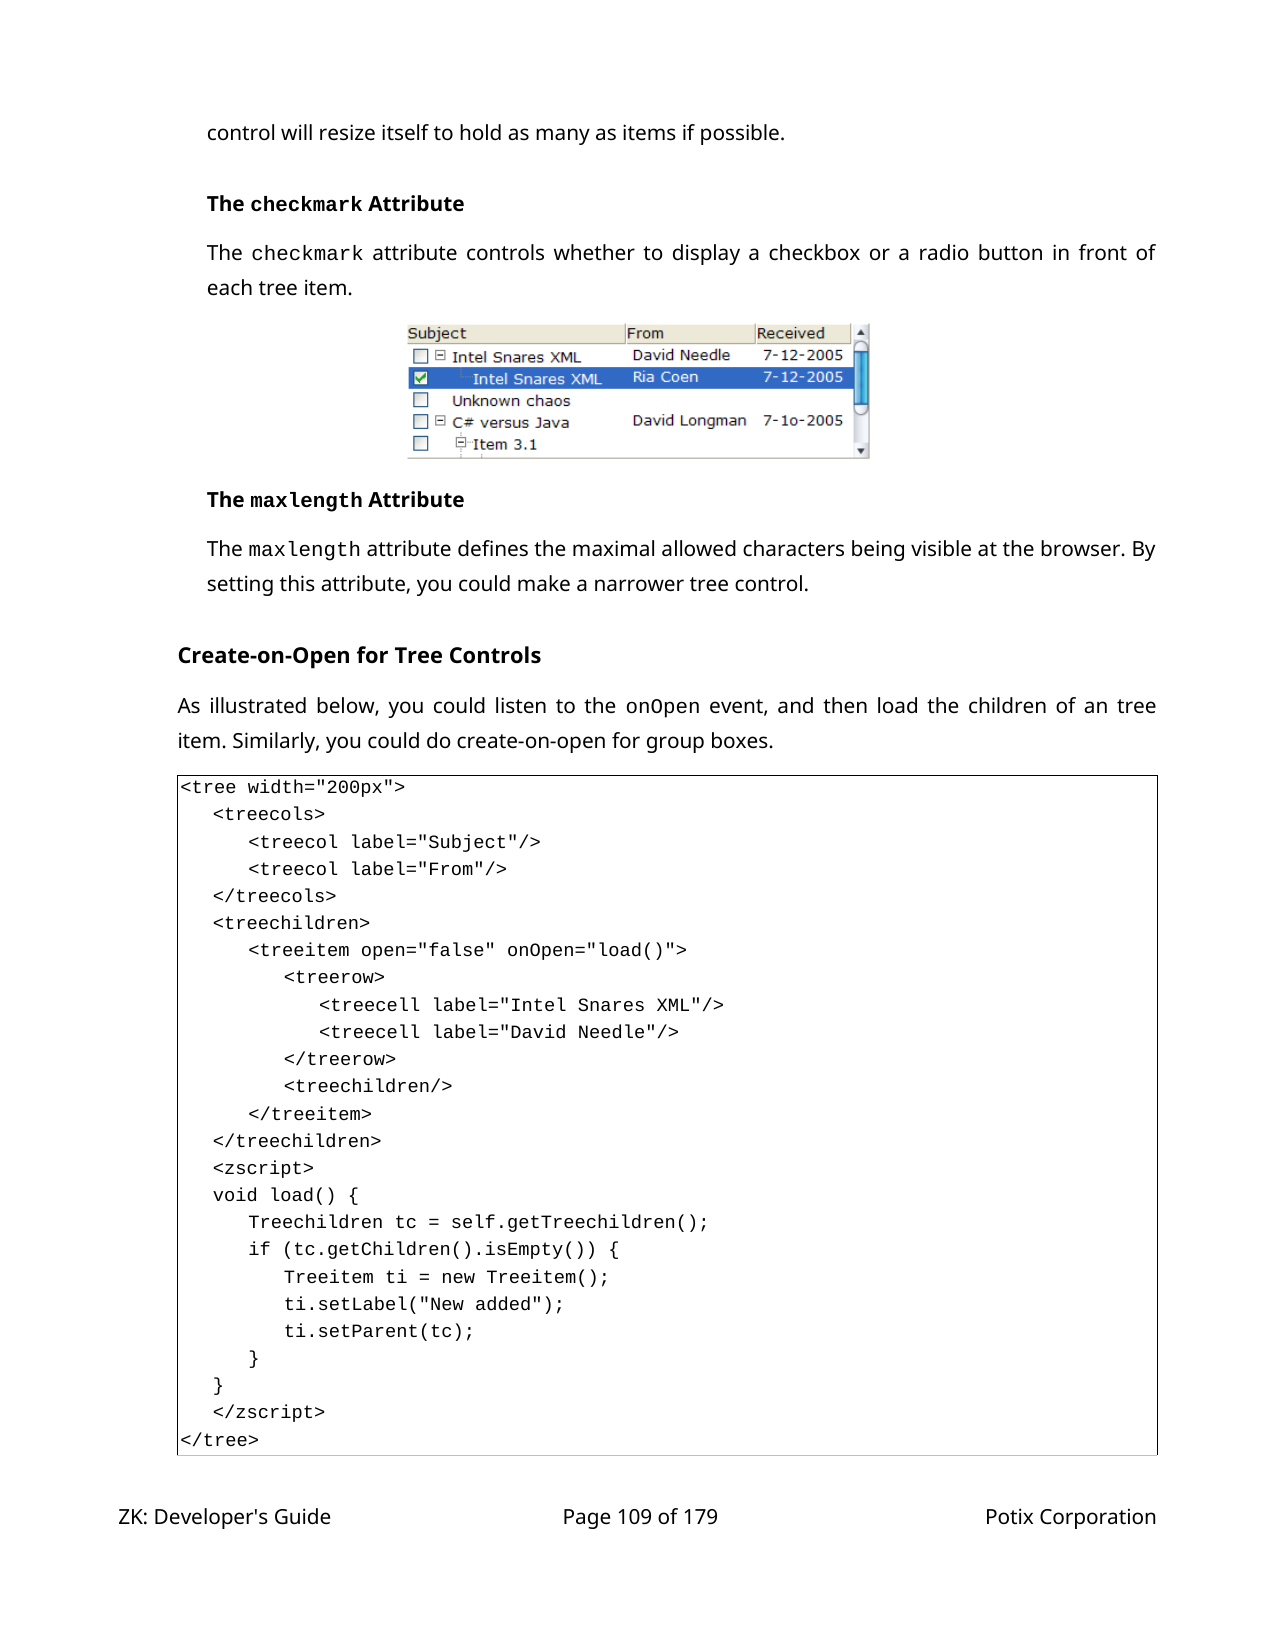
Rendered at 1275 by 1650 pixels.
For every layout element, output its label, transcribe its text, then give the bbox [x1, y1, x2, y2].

text As illustrated below, you could listen to the onOpen event, and then load the children of an tree item. Similarly, you could do create-on-open for group boxes. [177, 691, 1157, 754]
text <treecols> [178, 802, 1157, 827]
text </zscript> [178, 1400, 1157, 1425]
text <treeitem open="false" onOpen="load()"> [178, 938, 1157, 962]
text </tree> [178, 1428, 1157, 1455]
text ti.setLabel("New added"); [178, 1292, 1157, 1316]
text ti.setParent(tc); [178, 1319, 1157, 1343]
text <treechildren/> [178, 1074, 1157, 1098]
text } [178, 1373, 1157, 1397]
text </treechildren> [178, 1128, 1157, 1153]
text <tree width="200px"> [178, 776, 1157, 799]
text if (tc.getChildren().isEmpty()) { [178, 1237, 1157, 1262]
text <treechildren> [178, 911, 1157, 935]
text <treecell label="David Needle"/> [178, 1020, 1157, 1044]
text } [178, 1346, 1157, 1370]
text <treecol label="From"/> [178, 857, 1157, 881]
subtitle The maxlength Attribute [207, 460, 1157, 513]
text control will resize itself to hold as many as items if possible. [207, 118, 1157, 146]
text void load() { [178, 1183, 1157, 1207]
text </treecols> [178, 884, 1157, 908]
text <treecol label="Subject"/> [178, 829, 1157, 854]
text The checkmark attribute controls whether to display a checkbox or a radio button in front of each tree item. [207, 238, 1157, 302]
text Treechildren tc = self.getTreechildren(); [178, 1210, 1157, 1234]
text </treerow> [178, 1047, 1157, 1071]
text </treeitem> [178, 1101, 1157, 1126]
text Treeitem ti = new Treeitem(); [178, 1264, 1157, 1289]
text <zscript> [178, 1156, 1157, 1180]
text <treerow> [178, 965, 1157, 990]
subtitle Create-on-Open for Tree Controls [177, 640, 1157, 670]
text The maxlength attribute defines the maximal allowed characters being visible at the browser. By setting this attribute, you could make a narrower tree control. [207, 534, 1157, 598]
picture [403, 319, 872, 460]
text <treecell label="Intel Snares XML"/> [178, 993, 1157, 1017]
subtitle The checkmark Attribute [207, 189, 1157, 217]
